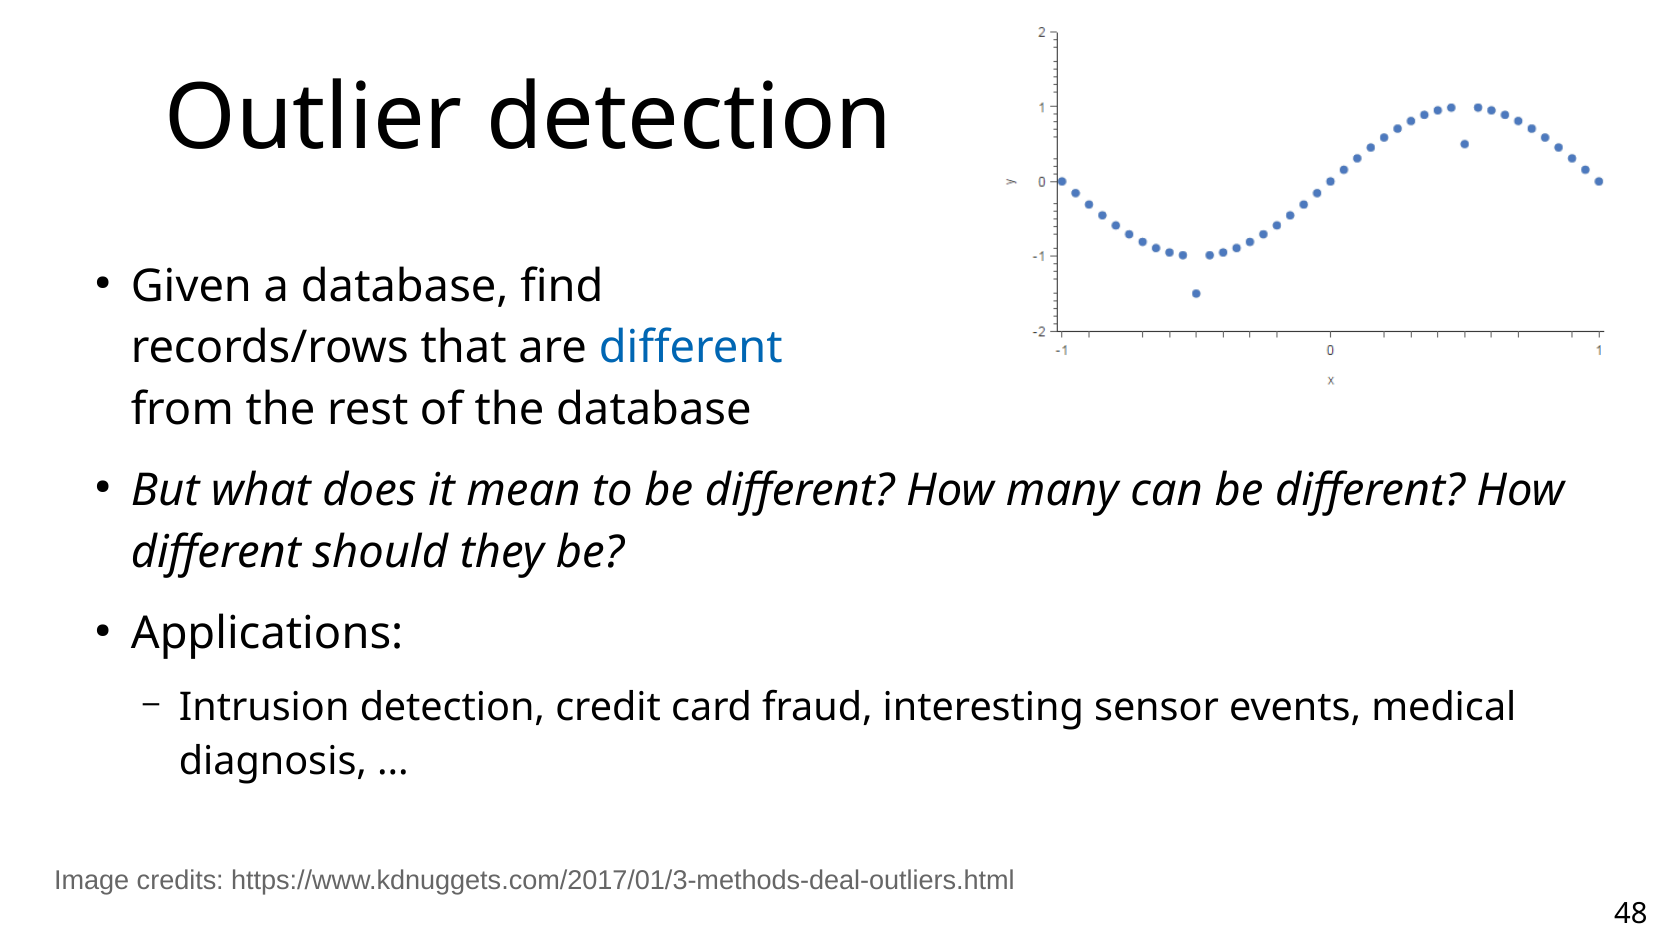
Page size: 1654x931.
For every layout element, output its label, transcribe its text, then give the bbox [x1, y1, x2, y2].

list Given a database, find records/rows that are different from the rest of the database But what does it mean to be different? How many can be different? How different should they be? Applications: Intrusion detection, credit card fraud, interesting sensor events, medical diagnosis, ... [82, 253, 1571, 793]
title Outlier detection [82, 1, 976, 226]
picture [1000, 14, 1613, 391]
text_box Image credits: https://www.kdnuggets.com/2017/01/3-methods-deal-outliers.html [39, 857, 1156, 915]
